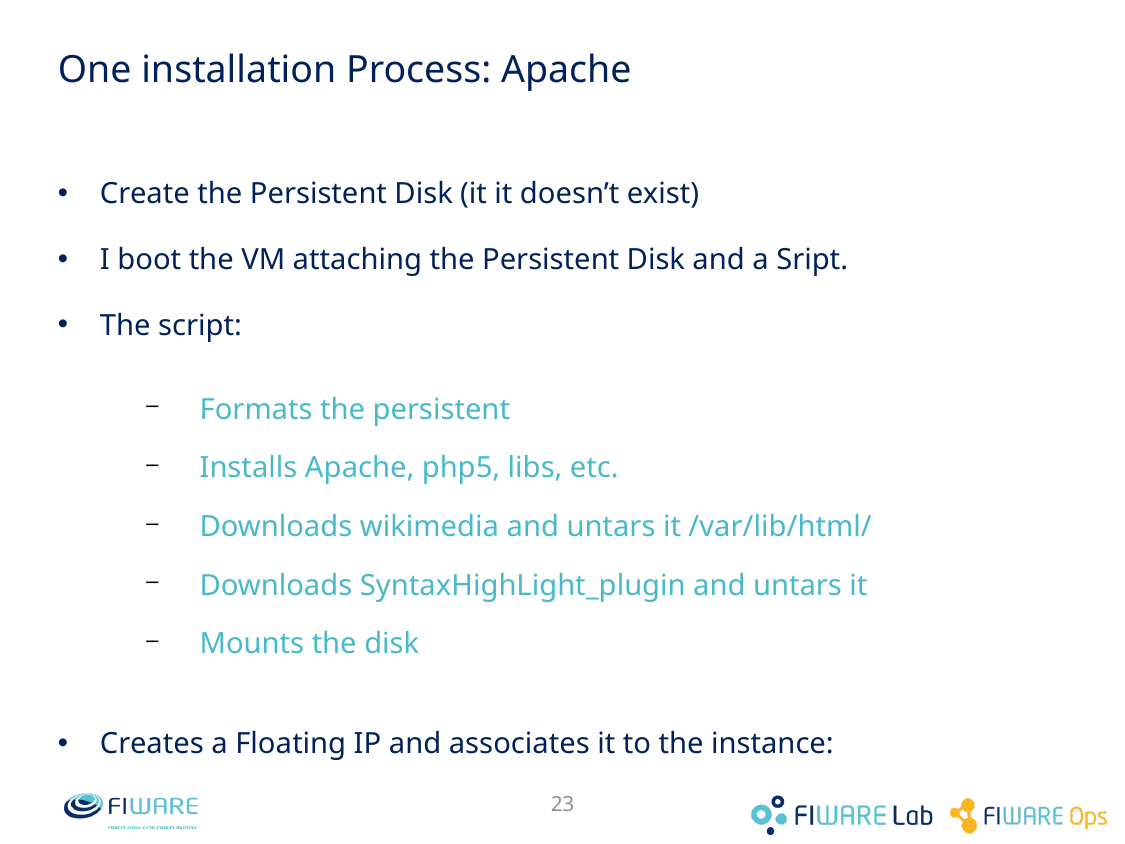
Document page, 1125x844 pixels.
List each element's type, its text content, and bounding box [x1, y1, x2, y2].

list Create the Persistent Disk (it it doesn’t exist) I boot the VM attaching the Persistent Disk and a Sript. The script: Formats the persistent Installs Apache, php5, libs, etc. Downloads wikimedia and untars it /var/lib/html/ Downloads SyntaxHighLight_plugin and untars it Mounts the disk Creates a Floating IP and associates it to the instance: [42, 167, 1090, 774]
picture [60, 789, 203, 829]
slide_number [498, 782, 626, 827]
picture [739, 782, 939, 843]
title One installation Process: Apache [42, 35, 1021, 99]
picture [945, 793, 1113, 840]
